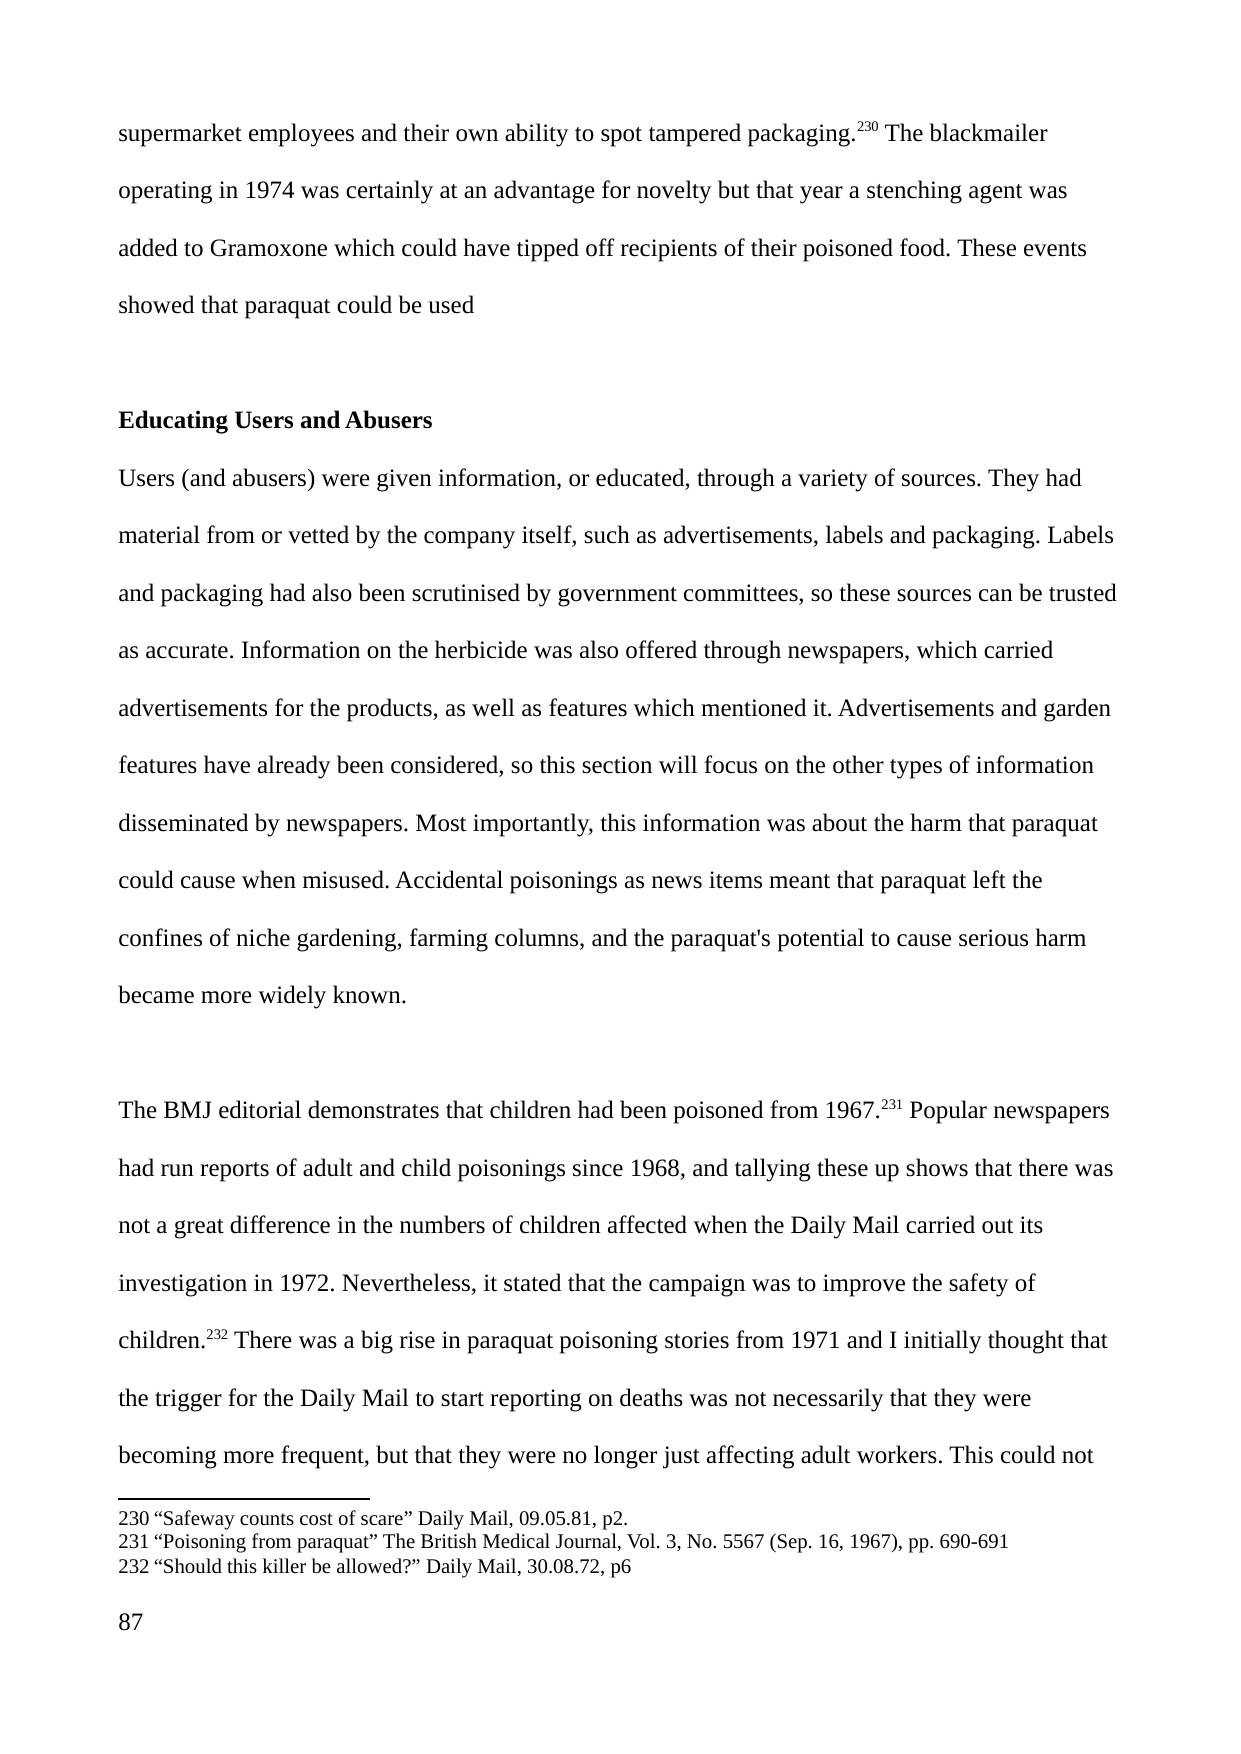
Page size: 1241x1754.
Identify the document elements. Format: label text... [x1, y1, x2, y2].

text Users (and abusers) were given information, or educated, through a variety of sources. They had material from or vetted by the company itself, such as advertisements, labels and packaging. Labels and packaging had also been scrutinised by government committees, so these sources can be trusted as accurate. Information on the herbicide was also offered through newspapers, which carried advertisements for the products, as well as features which mentioned it. Advertisements and garden features have already been considered, so this section will focus on the other types of information disseminated by newspapers. Most importantly, this information was about the harm that paraquat could cause when misused. Accidental poisonings as news items meant that paraquat left the confines of niche gardening, farming columns, and the paraquat's potential to cause serious harm became more widely known. [118, 463, 1122, 1009]
text Educating Users and Abusers [118, 406, 1122, 434]
text “Should this killer be allowed?” Daily Mail, 30.08.72, p6 [118, 1553, 1122, 1578]
text supermarket employees and their own ability to spot tampered packaging. The blackmailer operating in 1974 was certainly at an advantage for novelty but that year a stenching agent was added to Gramoxone which could have tipped off recipients of their poisoned food. These events showed that paraquat could be used [118, 118, 1122, 319]
text The BMJ editorial demonstrates that children had been poisoned from 1967. Popular newspapers had run reports of adult and child poisonings since 1968, and tallying these up shows that there was not a great difference in the numbers of children affected when the Daily Mail carried out its investigation in 1972. Nevertheless, it stated that the campaign was to improve the safety of children. There was a big rise in paraquat poisoning stories from 1971 and I initially thought that the trigger for the Daily Mail to start reporting on deaths was not necessarily that they were becoming more frequent, but that they were no longer just affecting adult workers. This could not [118, 1096, 1122, 1469]
text “Safeway counts cost of scare” Daily Mail, 09.05.81, p2. [118, 1505, 1122, 1529]
text “Poisoning from paraquat” The British Medical Journal, Vol. 3, No. 5567 (Sep. 16, 1967), pp. 690-691 [118, 1529, 1122, 1553]
